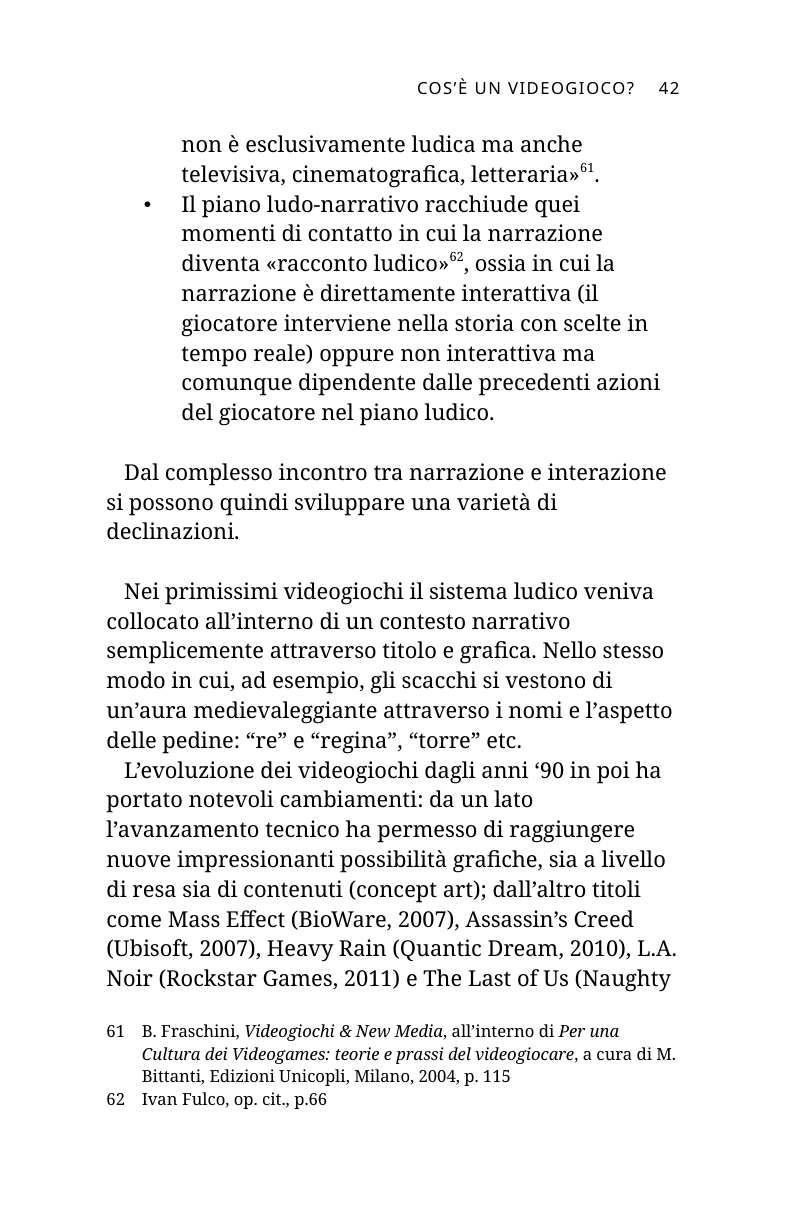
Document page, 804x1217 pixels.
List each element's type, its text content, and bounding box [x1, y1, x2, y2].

list B. Fraschini, Videogiochi & New Media, all’interno di Per una Cultura dei Videogames: teorie e prassi del videogiocare, a cura di M. Bittanti, Edizioni Unicopli, Milano, 2004, p. 115 [106, 1019, 679, 1088]
text Nei primissimi videogiochi il sistema ludico veniva collocato all’interno di un contesto narrativo semplicemente attraverso titolo e grafica. Nello stesso modo in cui, ad esempio, gli scacchi si vestono di un’aura medievaleggiante attraverso i nomi e l’aspetto delle pedine: “re” e “regina”, “torre” etc. [106, 576, 679, 754]
list Ivan Fulco, op. cit., p.66 [106, 1088, 679, 1110]
list non è esclusivamente ludica ma anche televisiva, cinematografica, letteraria». [144, 129, 679, 188]
text Dal complesso incontro tra narrazione e interazione si possono quindi sviluppare una varietà di declinazioni. [106, 457, 679, 546]
text L’evoluzione dei videogiochi dagli anni ‘90 in poi ha portato notevoli cambiamenti: da un lato l’avanzamento tecnico ha permesso di raggiungere nuove impressionanti possibilità grafiche, sia a livello di resa sia di contenuti (concept art); dall’altro titoli come Mass Effect (BioWare, 2007), Assassin’s Creed (Ubisoft, 2007), Heavy Rain (Quantic Dream, 2010), L.A. Noir (Rockstar Games, 2011) e The Last of Us (Naughty [106, 754, 679, 993]
list Il piano ludo-narrativo racchiude quei momenti di contatto in cui la narrazione diventa «racconto ludico», ossia in cui la narrazione è direttamente interattiva (il giocatore interviene nella storia con scelte in tempo reale) oppure non interattiva ma comunque dipendente dalle precedenti azioni del giocatore nel piano ludico. [144, 188, 679, 427]
